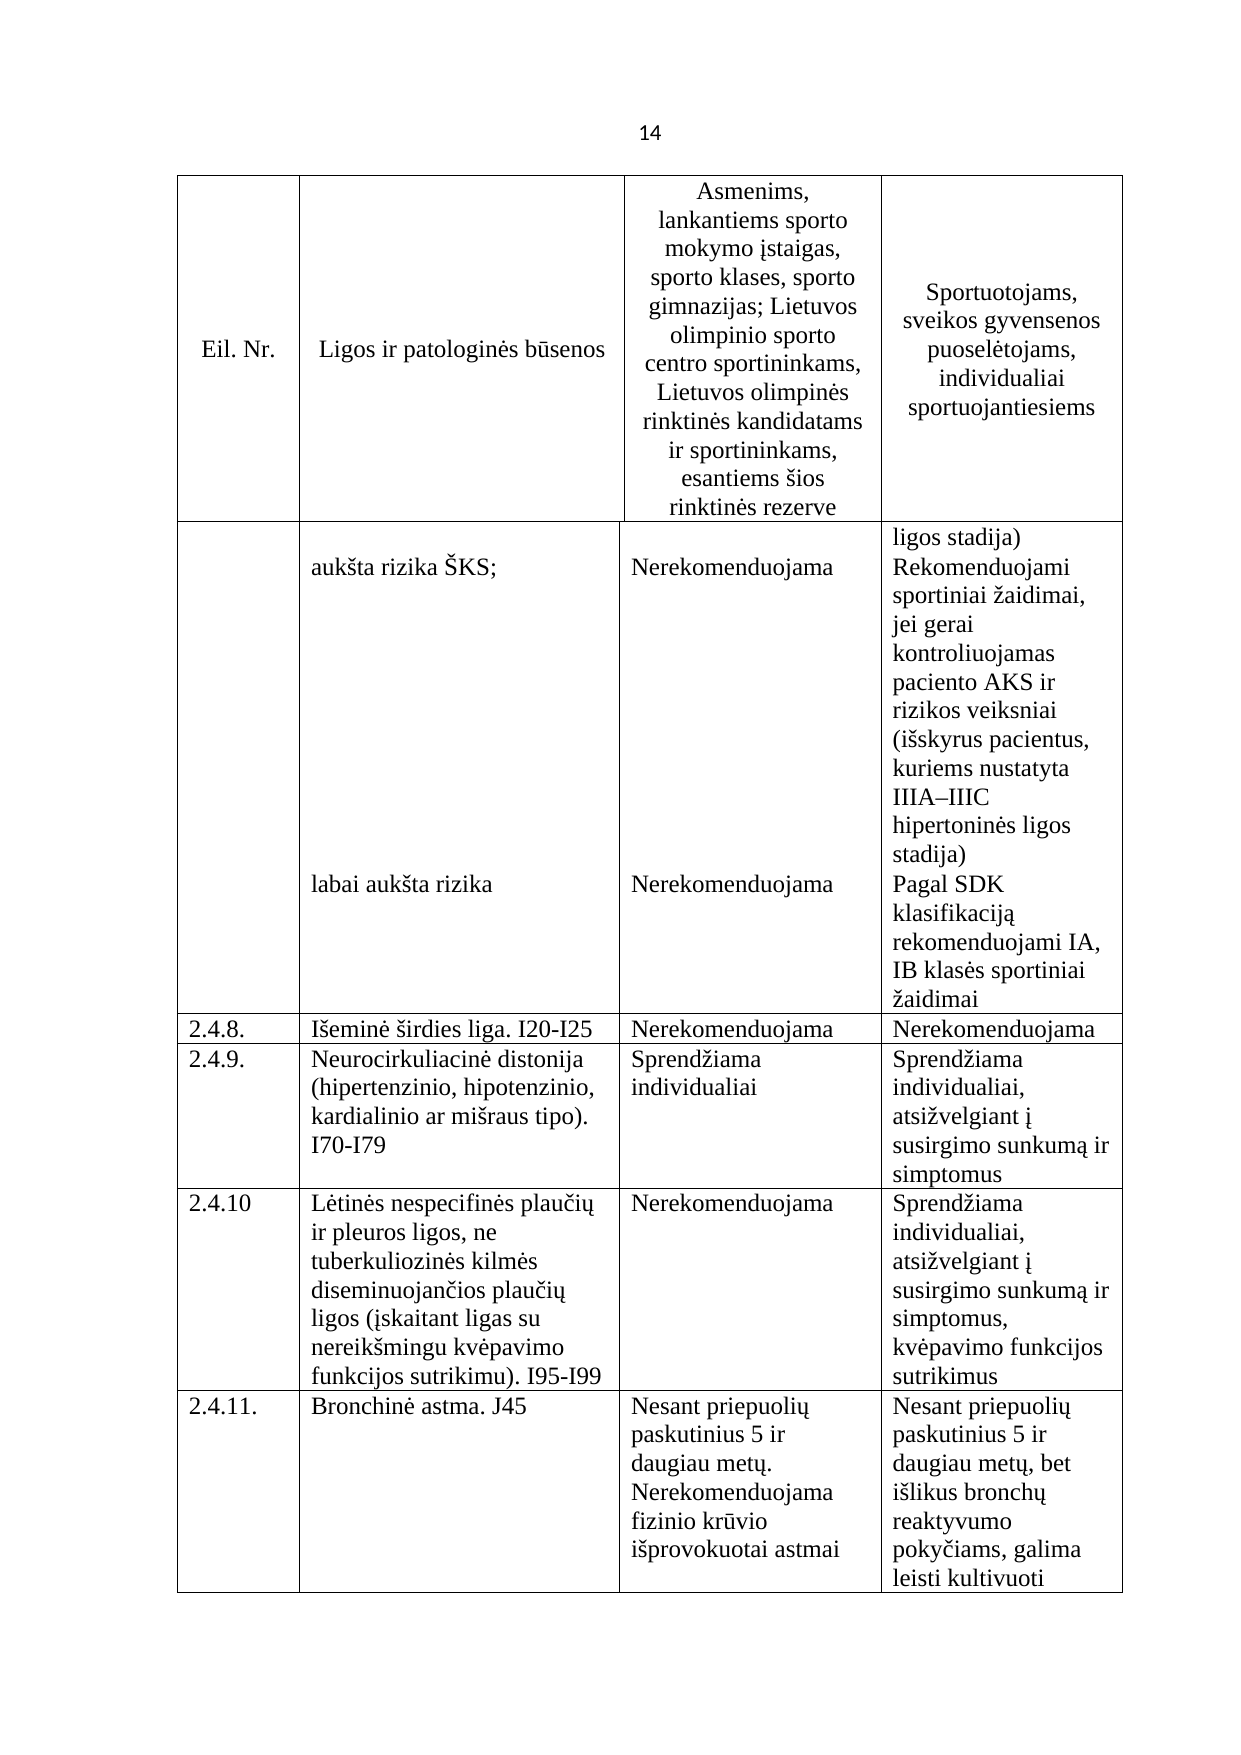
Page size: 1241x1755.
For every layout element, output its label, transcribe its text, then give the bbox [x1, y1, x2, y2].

table_header Asmenims, lankantiems sporto mokymo įstaigas, sporto klases, sporto gimnazijas; Lietuvos olimpinio sporto centro sportininkams, Lietuvos olimpinės rinktinės kandidatams ir sportininkams, esantiems šios rinktinės rezerve [625, 176, 881, 521]
table_cell [300, 522, 619, 551]
table_cell labai aukšta rizika [300, 868, 619, 1013]
table_cell Nerekomenduojama [620, 868, 881, 1013]
table_cell ligos stadija) [882, 522, 1122, 551]
table_cell Rekomenduojami sportiniai žaidimai, jei gerai kontroliuojamas paciento AKS ir rizikos veiksniai (išskyrus pacientus, kuriems nustatyta IIIA–IIIC hipertoninės ligos stadija) [882, 551, 1122, 868]
table_cell Neurocirkuliacinė distonija (hipertenzinio, hipotenzinio, kardialinio ar mišraus tipo). I70-I79 [300, 1044, 619, 1187]
table_cell Nerekomenduojama [620, 1014, 881, 1043]
table_cell Nerekomenduojama [620, 551, 881, 868]
table_cell Sprendžiama individualiai, atsižvelgiant į susirgimo sunkumą ir simptomus, kvėpavimo funkcijos sutrikimus [882, 1189, 1122, 1390]
table_cell [620, 522, 881, 551]
table_cell Lėtinės nespecifinės plaučių ir pleuros ligos, ne tuberkuliozinės kilmės diseminuojančios plaučių ligos (įskaitant ligas su nereikšmingu kvėpavimo funkcijos sutrikimu). I95-I99 [300, 1189, 619, 1390]
table_cell 2.4.9. [178, 1044, 299, 1187]
table_cell 2.4.11. [178, 1391, 299, 1592]
table_header Eil. Nr. [178, 176, 299, 521]
table_header Ligos ir patologinės būsenos [300, 176, 624, 521]
table_header Sportuotojams, sveikos gyvensenos puoselėtojams, individualiai sportuojantiesiems [882, 176, 1122, 521]
table_cell Nerekomenduojama [882, 1014, 1122, 1043]
table_cell Išeminė širdies liga. I20-I25 [300, 1014, 619, 1043]
table_cell Nerekomenduojama [620, 1189, 881, 1390]
table_cell Nesant priepuolių paskutinius 5 ir daugiau metų, bet išlikus bronchų reaktyvumo pokyčiams, galima leisti kultivuoti [882, 1391, 1122, 1592]
table_cell aukšta rizika ŠKS; [300, 551, 619, 868]
table_cell 2.4.10 [178, 1189, 299, 1390]
table_cell Sprendžiama individualiai, atsižvelgiant į susirgimo sunkumą ir simptomus [882, 1044, 1122, 1187]
table_cell [178, 522, 299, 1013]
table_cell Nesant priepuolių paskutinius 5 ir daugiau metų. Nerekomenduojama fizinio krūvio išprovokuotai astmai [620, 1391, 881, 1592]
table_cell Bronchinė astma. J45 [300, 1391, 619, 1592]
table_cell Pagal SDK klasifikaciją rekomenduojami IA, IB klasės sportiniai žaidimai [882, 868, 1122, 1013]
table_cell 2.4.8. [178, 1014, 299, 1043]
table_cell Sprendžiama individualiai [620, 1044, 881, 1187]
